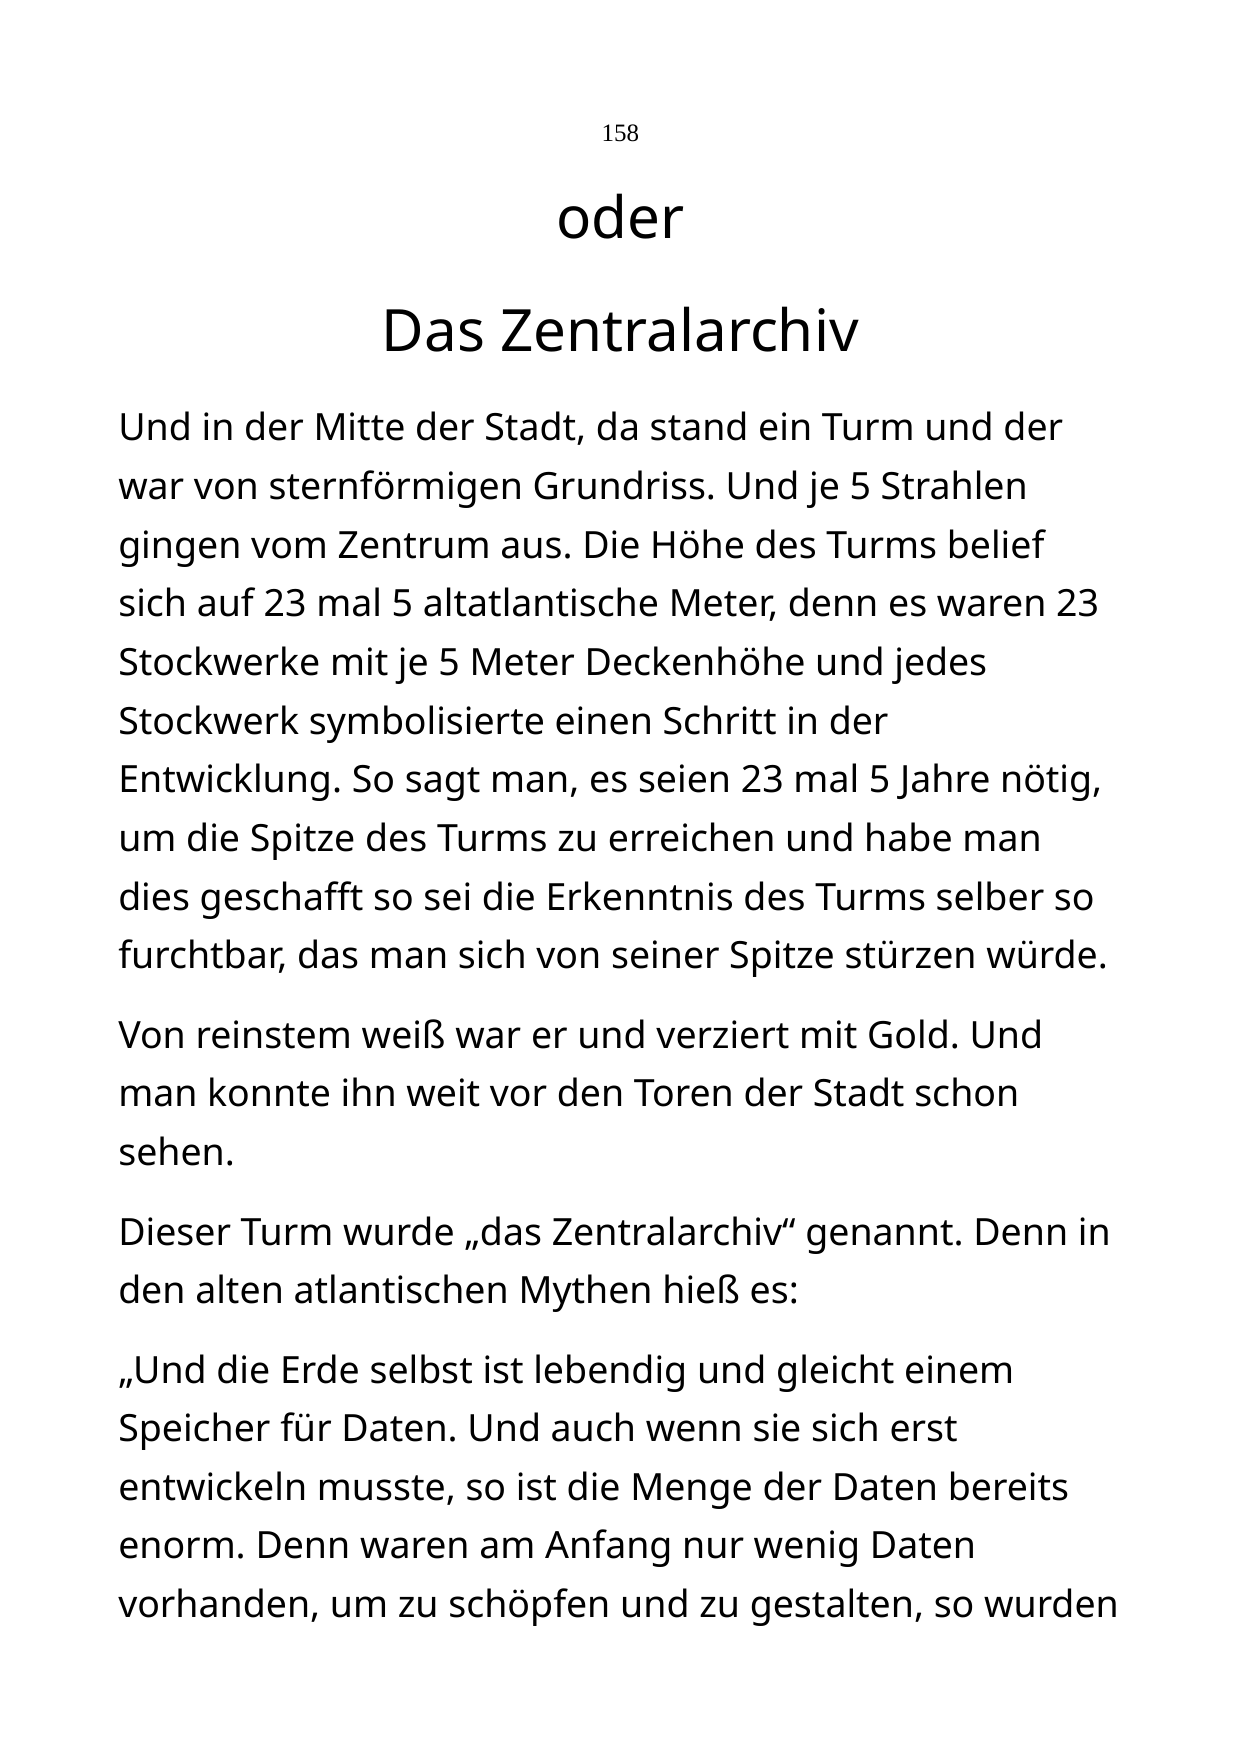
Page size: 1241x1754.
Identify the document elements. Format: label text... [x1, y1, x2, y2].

text Und in der Mitte der Stadt, da stand ein Turm und der war von sternförmigen Grundriss. Und je 5 Strahlen gingen vom Zentrum aus. Die Höhe des Turms belief sich auf 23 mal 5 altatlantische Meter, denn es waren 23 Stockwerke mit je 5 Meter Deckenhöhe und jedes Stockwerk symbolisierte einen Schritt in der Entwicklung. So sagt man, es seien 23 mal 5 Jahre nötig, um die Spitze des Turms zu erreichen und habe man dies geschafft so sei die Erkenntnis des Turms selber so furchtbar, das man sich von seiner Spitze stürzen würde. [118, 401, 1122, 979]
text Dieser Turm wurde „das Zentralarchiv“ genannt. Denn in den alten atlantischen Mythen hieß es: [118, 1205, 1122, 1314]
text Das Zentralarchiv [118, 288, 1122, 368]
text „Und die Erde selbst ist lebendig und gleicht einem Speicher für Daten. Und auch wenn sie sich erst entwickeln musste, so ist die Menge der Daten bereits enorm. Denn waren am Anfang nur wenig Daten vorhanden, um zu schöpfen und zu gestalten, so wurden [118, 1343, 1122, 1628]
text Von reinstem weiß war er und verziert mit Gold. Und man konnte ihn weit vor den Toren der Stadt schon sehen. [118, 1008, 1122, 1176]
text oder [118, 176, 1122, 256]
